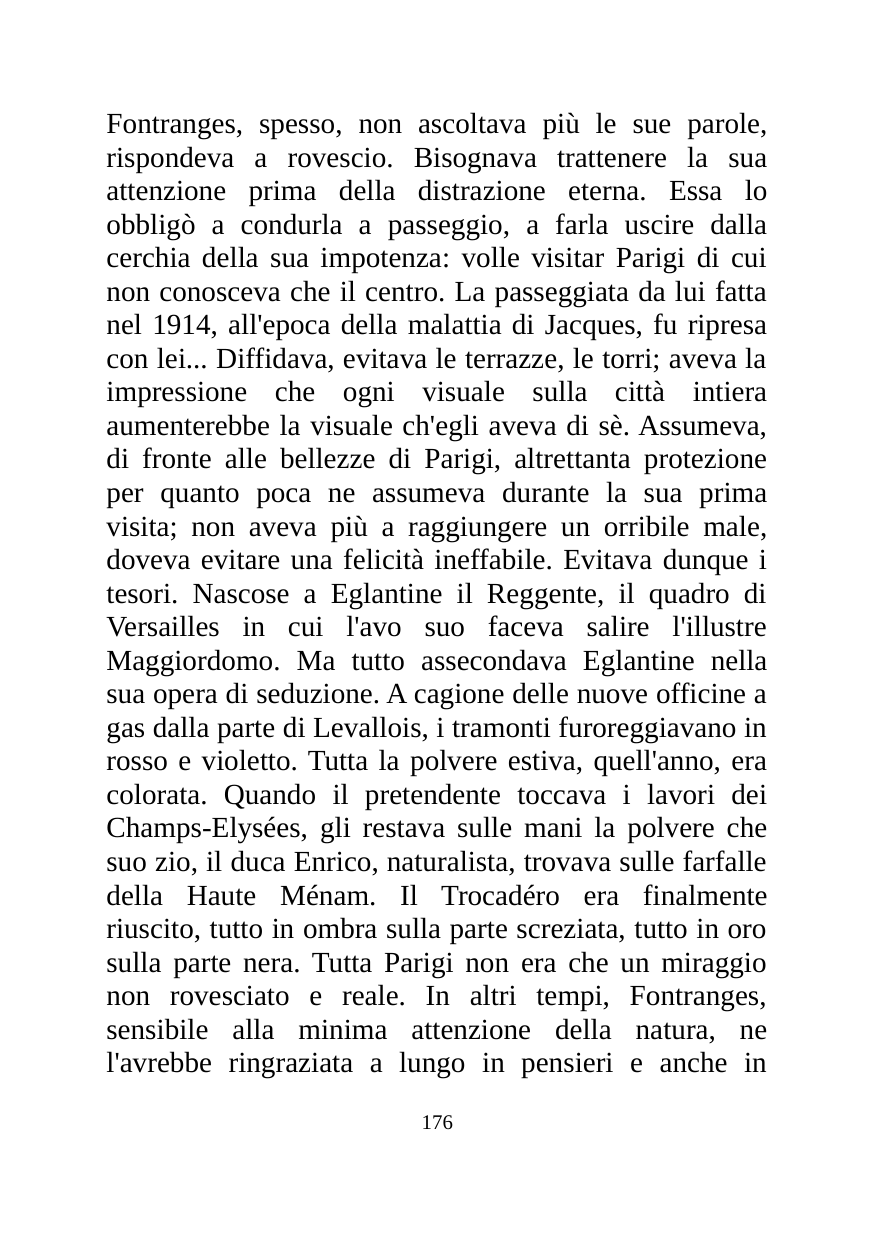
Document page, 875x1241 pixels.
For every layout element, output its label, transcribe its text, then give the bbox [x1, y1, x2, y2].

text Fontranges, spesso, non ascoltava più le sue parole, rispondeva a rovescio. Bisognava trattenere la sua attenzione prima della distrazione eterna. Essa lo obbligò a condurla a passeggio, a farla uscire dalla cerchia della sua impotenza: volle visitar Parigi di cui non conosceva che il centro. La passeggiata da lui fatta nel 1914, all'epoca della malattia di Jacques, fu ripresa con lei... Diffidava, evitava le terrazze, le torri; aveva la impressione che ogni visuale sulla città intiera aumenterebbe la visuale ch'egli aveva di sè. Assumeva, di fronte alle bellezze di Parigi, altrettanta protezione per quanto poca ne assumeva durante la sua prima visita; non aveva più a raggiungere un orribile male, doveva evitare una felicità ineffabile. Evitava dunque i tesori. Nascose a Eglantine il Reggente, il quadro di Versailles in cui l'avo suo faceva salire l'illustre Maggiordomo. Ma tutto assecondava Eglantine nella sua opera di seduzione. A cagione delle nuove officine a gas dalla parte di Levallois, i tramonti furoreggiavano in rosso e violetto. Tutta la polvere estiva, quell'anno, era colorata. Quando il pretendente toccava i lavori dei Champs-Elysées, gli restava sulle mani la polvere che suo zio, il duca Enrico, naturalista, trovava sulle farfalle della Haute Ménam. Il Trocadéro era finalmente riuscito, tutto in ombra sulla parte screziata, tutto in oro sulla parte nera. Tutta Parigi non era che un miraggio non rovesciato e reale. In altri tempi, Fontranges, sensibile alla minima attenzione della natura, ne l'avrebbe ringraziata a lungo in pensieri e anche in [106, 106, 768, 1079]
